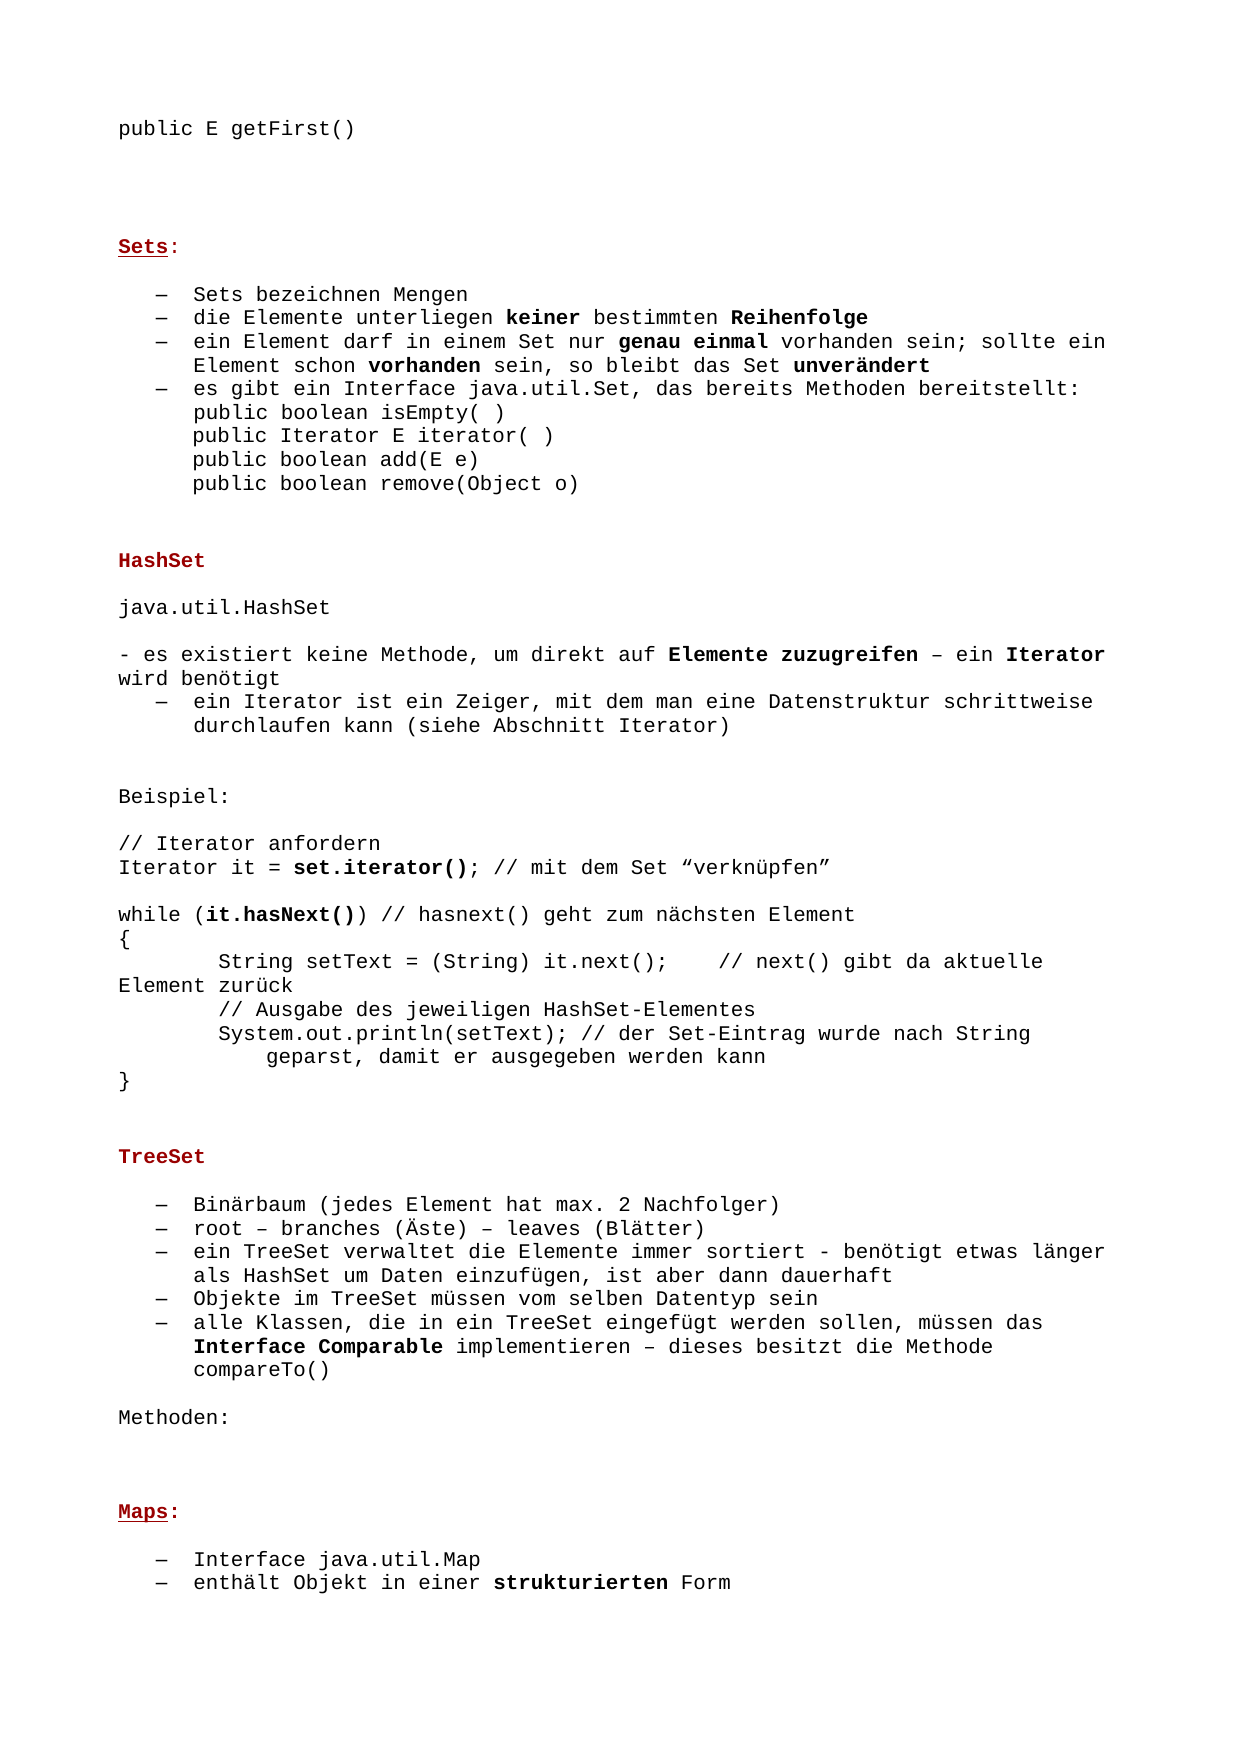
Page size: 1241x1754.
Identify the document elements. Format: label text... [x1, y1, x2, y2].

text - es existiert keine Methode, um direkt auf Elemente zuzugreifen – ein Iterator wird benötigt [118, 644, 1122, 691]
text } [118, 1070, 1122, 1093]
list die Elemente unterliegen keiner bestimmten Reihenfolge [156, 307, 1122, 331]
text System.out.println(setText); // der Set-Eintrag wurde nach String geparst, damit er ausgegeben werden kann [118, 1022, 1122, 1070]
text Beispiel: [118, 786, 1122, 810]
list ein TreeSet verwaltet die Elemente immer sortiert - benötigt etwas länger als HashSet um Daten einzufügen, ist aber dann dauerhaft [156, 1241, 1122, 1288]
list public boolean isEmpty( ) [156, 402, 1122, 426]
text String setText = (String) it.next(); // next() gibt da aktuelle Element zurück [118, 952, 1122, 999]
list Objekte im TreeSet müssen vom selben Datentyp sein [156, 1288, 1122, 1312]
text java.util.HashSet [118, 597, 1122, 621]
text public boolean add(E e) [118, 449, 1122, 473]
text public boolean remove(Object o) [118, 473, 1122, 496]
text // Iterator anfordern [118, 833, 1122, 857]
text Maps: [118, 1501, 1122, 1525]
list root – branches (Äste) – leaves (Blätter) [156, 1217, 1122, 1241]
text Iterator it = set.iterator(); // mit dem Set “verknüpfen” [118, 857, 1122, 881]
list es gibt ein Interface java.util.Set, das bereits Methoden bereitstellt: [156, 378, 1122, 402]
list Binärbaum (jedes Element hat max. 2 Nachfolger) [156, 1194, 1122, 1217]
text public Iterator E iterator( ) [118, 426, 1122, 449]
text while (it.hasNext()) // hasnext() geht zum nächsten Element [118, 904, 1122, 928]
list enthält Objekt in einer strukturierten Form [156, 1572, 1122, 1596]
list ein Element darf in einem Set nur genau einmal vorhanden sein; sollte ein Element schon vorhanden sein, so bleibt das Set unverändert [156, 331, 1122, 378]
text Sets: [118, 236, 1122, 260]
text Methoden: [118, 1407, 1122, 1430]
list alle Klassen, die in ein TreeSet eingefügt werden sollen, müssen das Interface Comparable implementieren – dieses besitzt die Methode compareTo() [156, 1312, 1122, 1383]
text TreeSet [118, 1147, 1122, 1170]
text HashSet [118, 549, 1122, 573]
list ein Iterator ist ein Zeiger, mit dem man eine Datenstruktur schrittweise durchlaufen kann (siehe Abschnitt Iterator) [156, 691, 1122, 739]
text { [118, 928, 1122, 952]
text // Ausgabe des jeweiligen HashSet-Elementes [118, 999, 1122, 1022]
list Interface java.util.Map [156, 1548, 1122, 1572]
list Sets bezeichnen Mengen [156, 284, 1122, 307]
text public E getFirst() [118, 118, 1122, 142]
